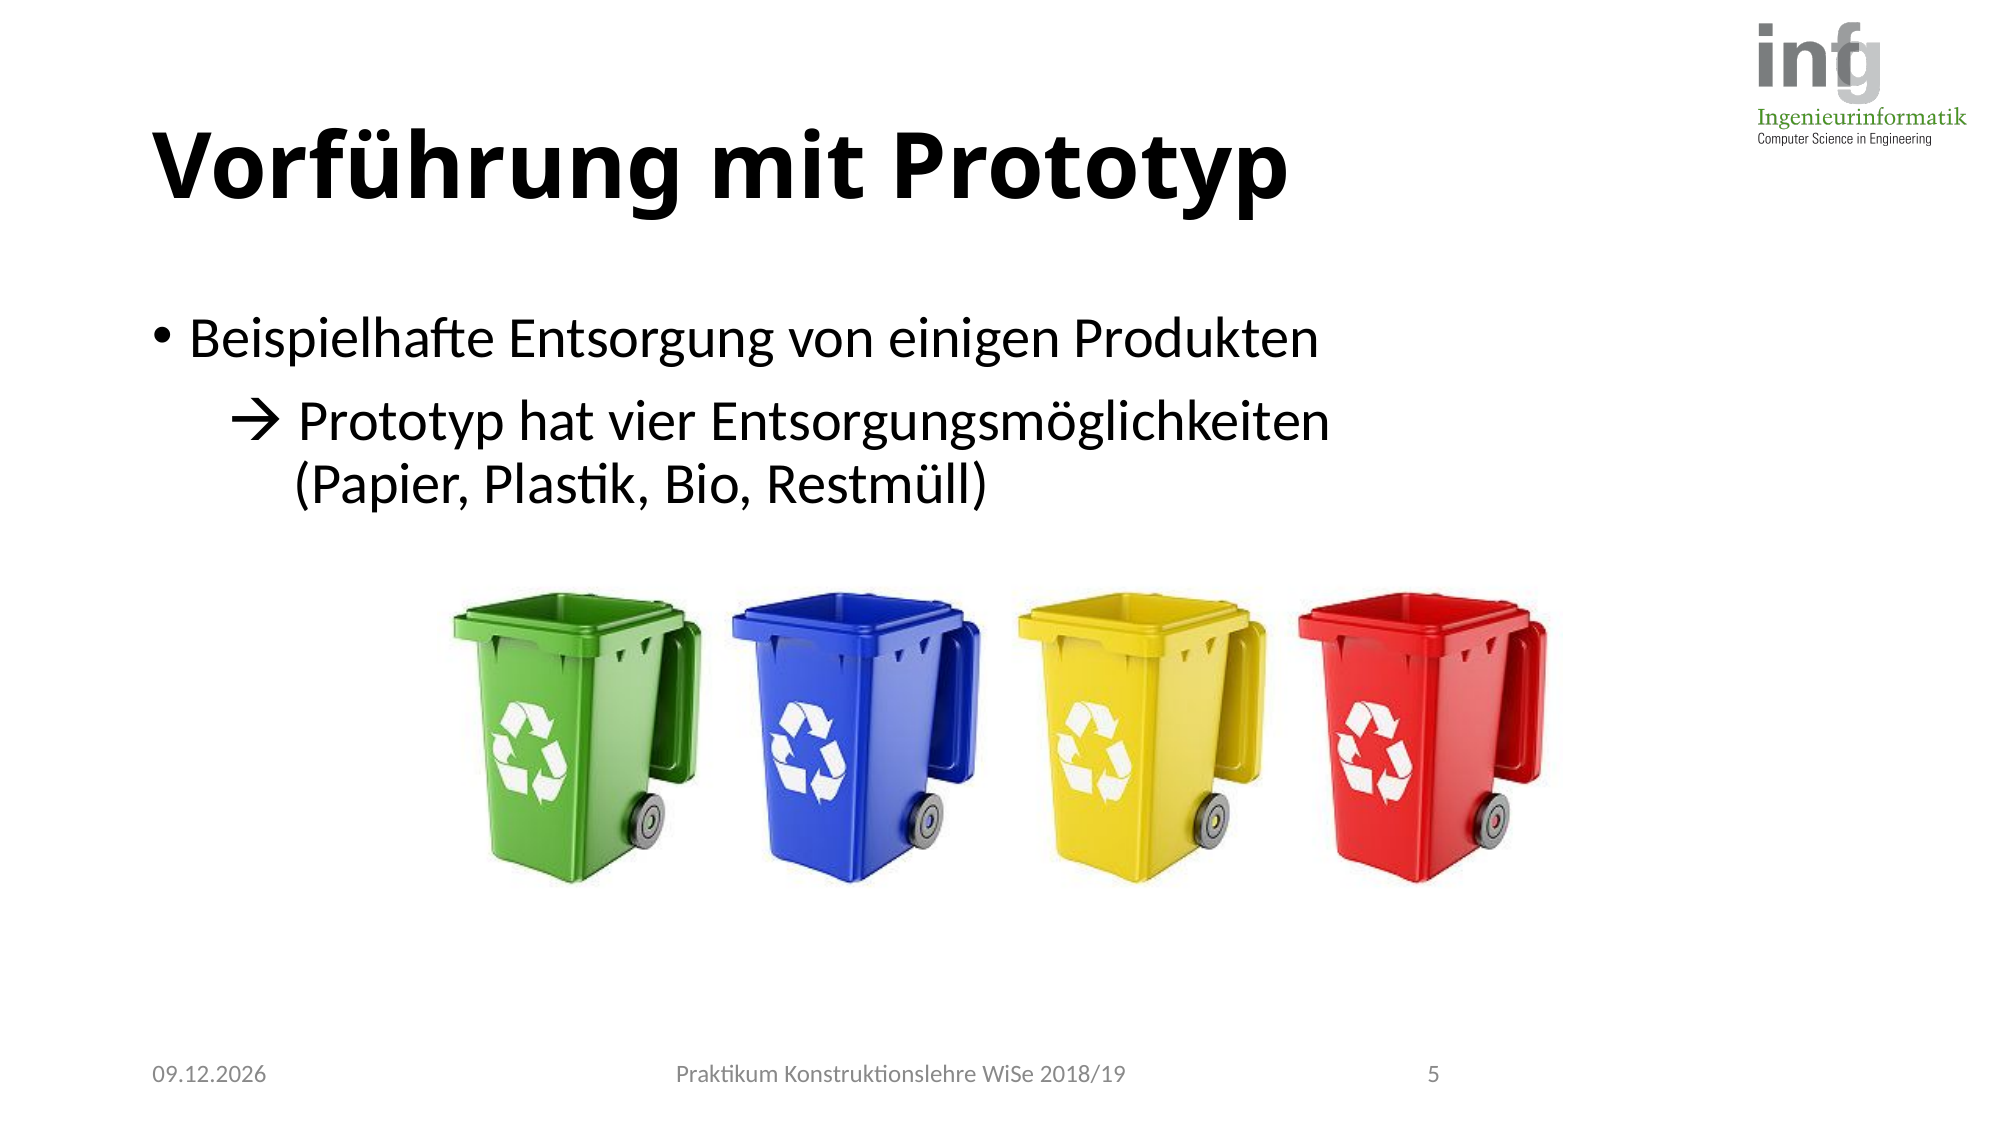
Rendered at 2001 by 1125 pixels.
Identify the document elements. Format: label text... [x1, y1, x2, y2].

text_box 5 [1412, 1042, 1863, 1103]
text_box Praktikum Konstruktionslehre WiSe 2018/19 [403, 1042, 1400, 1103]
title Vorführung mit Prototyp [137, 59, 1863, 278]
picture [437, 562, 1563, 915]
text_box 20.02.2019 [137, 1042, 403, 1103]
list Beispielhafte Entsorgung von einigen Produkten  Prototyp hat vier Entsorgungsmöglichkeiten (Papier, Plastik, Bio, Restmüll) [137, 299, 1863, 1014]
